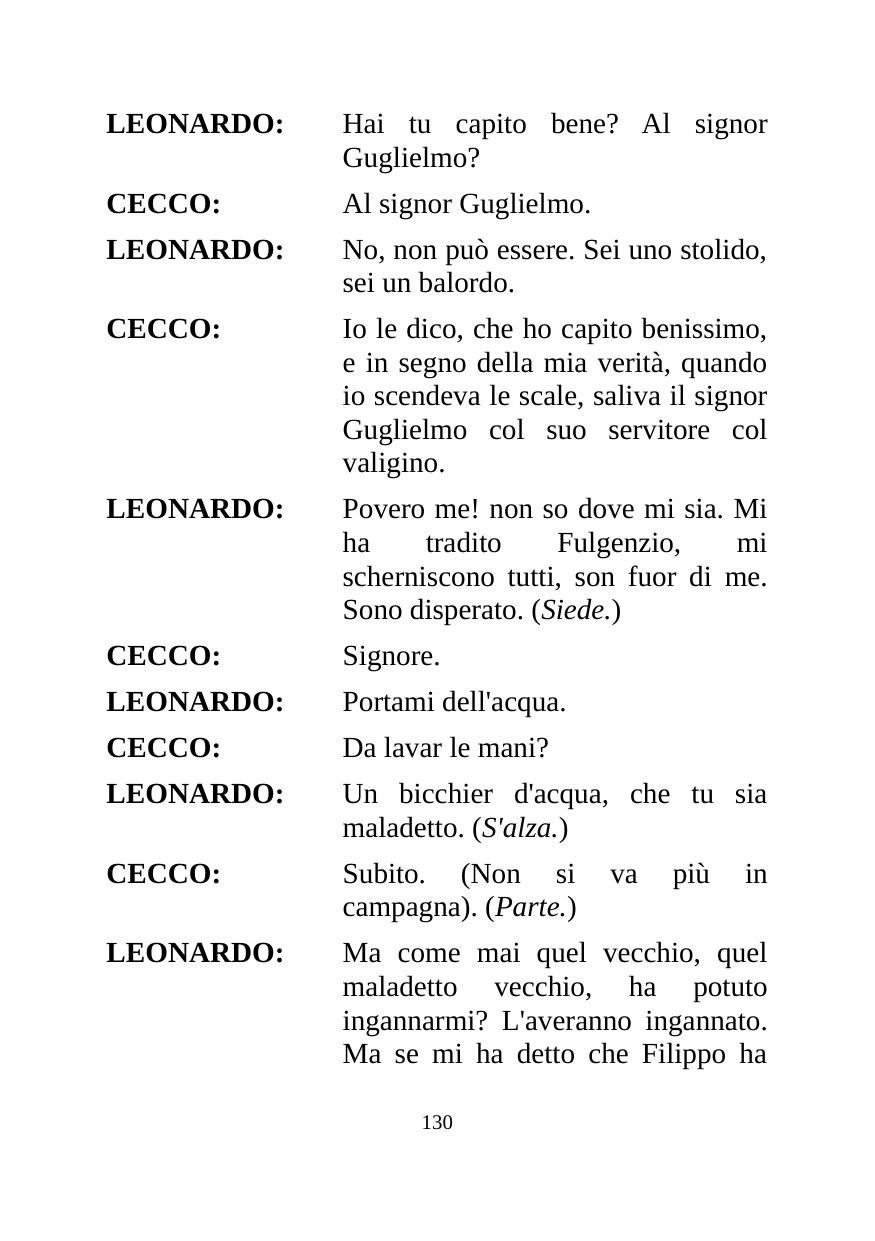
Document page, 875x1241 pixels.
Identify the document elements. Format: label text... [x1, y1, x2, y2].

text CECCO: Io le dico, che ho capito benissimo, e in segno della mia verità, quando io scendeva le scale, saliva il signor Guglielmo col suo servitore col valigino. [106, 311, 768, 479]
text LEONARDO: Portami dell'acqua. [106, 684, 768, 718]
text CECCO: Subito. (Non si va più in campagna). (Parte.) [106, 856, 768, 923]
text CECCO: Signore. [106, 638, 768, 672]
text CECCO: Da lavar le mani? [106, 730, 768, 764]
text LEONARDO: Povero me! non so dove mi sia. Mi ha tradito Fulgenzio, mi scherniscono tutti, son fuor di me. Sono disperato. (Siede.) [106, 492, 768, 626]
text LEONARDO: Hai tu capito bene? Al signor Guglielmo? [106, 106, 768, 173]
text LEONARDO: Ma come mai quel vecchio, quel maladetto vecchio, ha potuto ingannarmi? L'averanno ingannato. Ma se mi ha detto che Filippo ha [106, 936, 768, 1070]
text LEONARDO: No, non può essere. Sei uno stolido, sei un balordo. [106, 232, 768, 299]
text LEONARDO: Un bicchier d'acqua, che tu sia maladetto. (S'alza.) [106, 776, 768, 843]
text CECCO: Al signor Guglielmo. [106, 186, 768, 219]
